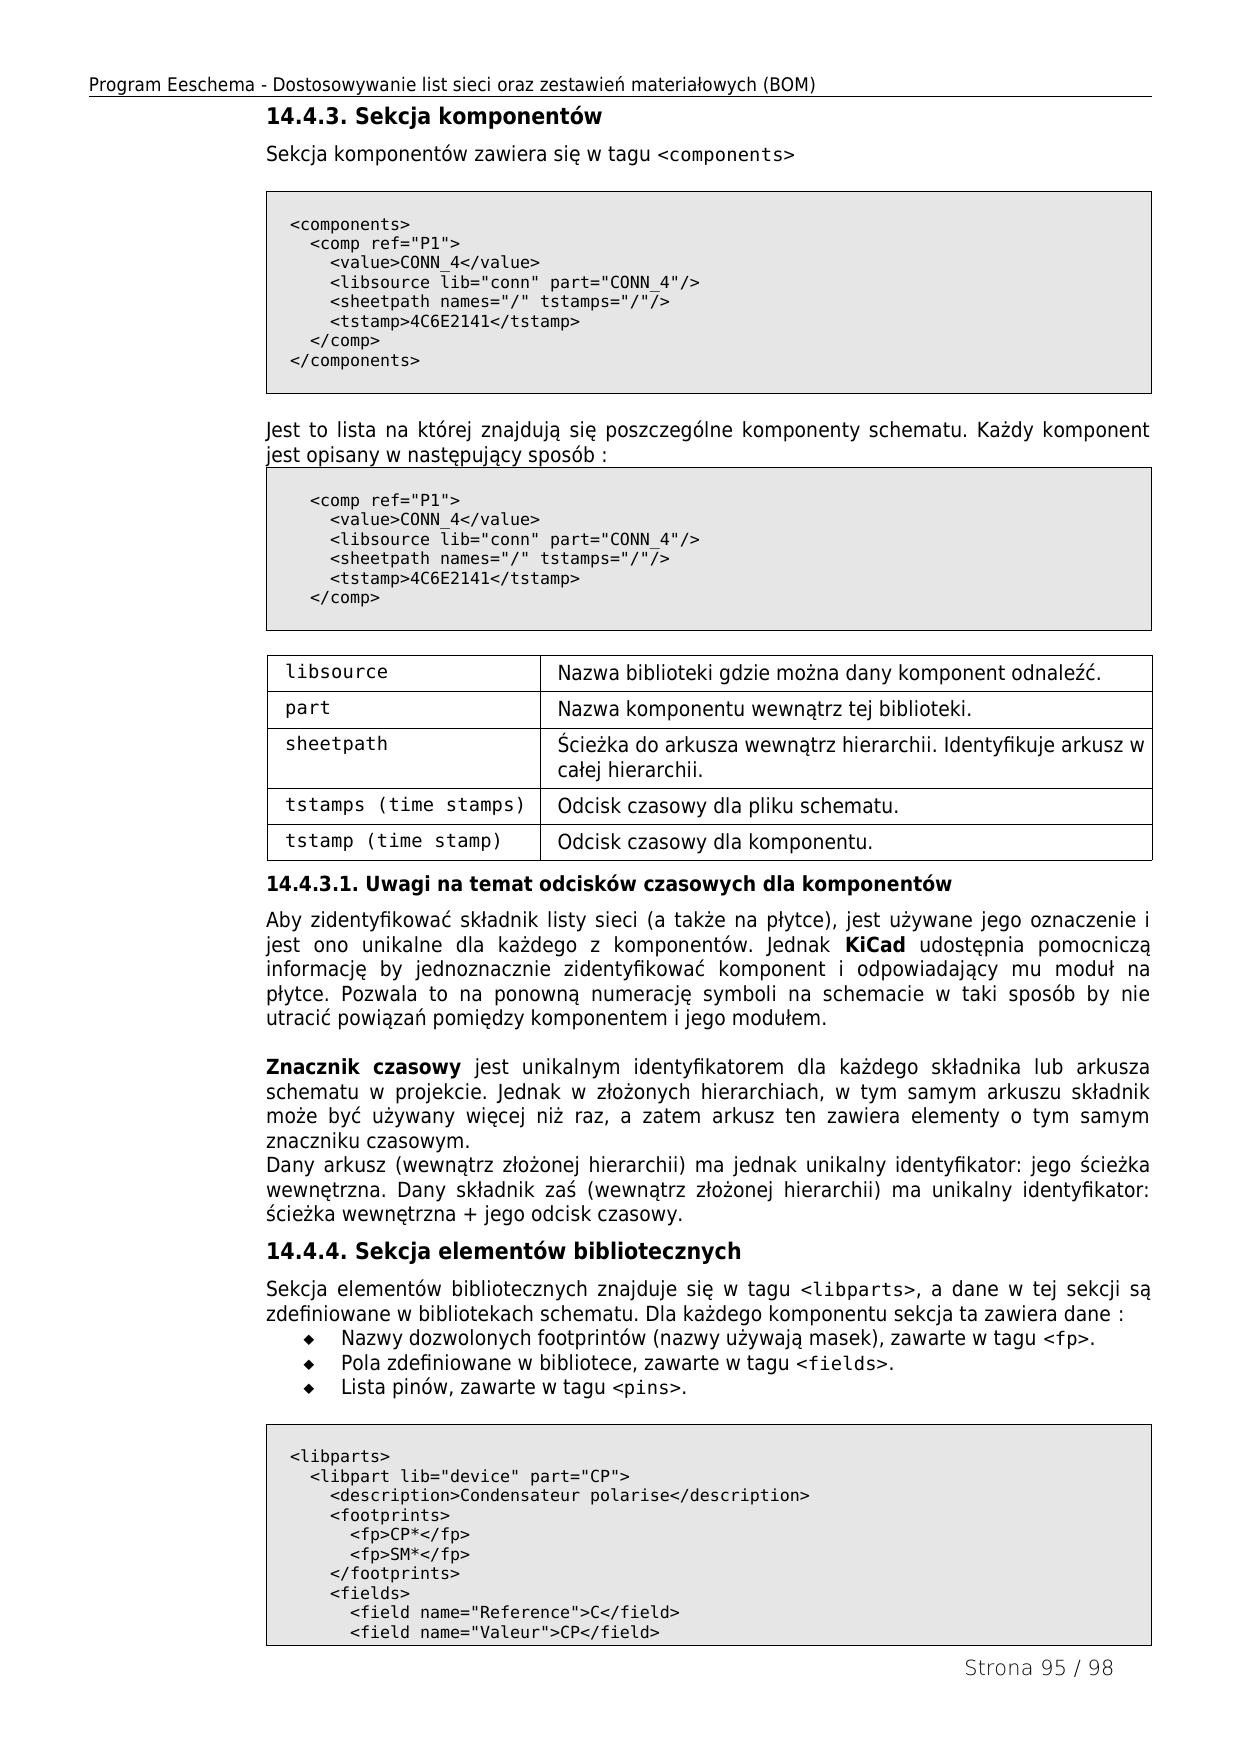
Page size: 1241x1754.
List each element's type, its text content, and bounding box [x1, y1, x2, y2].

list Lista pinów, zawarte w tagu <pins>. [303, 1375, 1152, 1399]
text <value>CONN_4</value> [267, 249, 1151, 269]
text Jest to lista na której znajdują się poszczególne komponenty schematu. Każdy komponent jest opisany w następujący sposób : [266, 418, 1152, 467]
text <comp ref="P1"> [267, 487, 1151, 506]
text Sekcja elementów bibliotecznych znajduje się w tagu <libparts>, a dane w tej sekcji są zdefiniowane w bibliotekach schematu. Dla każdego komponentu sekcja ta zawiera dane : [266, 1277, 1152, 1326]
text <libparts> [267, 1443, 1151, 1463]
text </components> [267, 347, 1151, 366]
text <sheetpath names="/" tstamps="/"/> [267, 288, 1151, 308]
text <libsource lib="conn" part="CONN_4"/> [267, 269, 1151, 288]
text </comp> [267, 327, 1151, 347]
table_cell Odcisk czasowy dla pliku schematu. [541, 789, 1152, 824]
text <libpart lib="device" part="CP"> [267, 1463, 1151, 1482]
table_header Nazwa biblioteki gdzie można dany komponent odnaleźć. [541, 656, 1152, 691]
text Sekcja komponentów zawiera się w tagu <components> [266, 142, 1152, 167]
table_header libsource [268, 656, 540, 691]
text <value>CONN_4</value> [267, 506, 1151, 526]
table_cell sheetpath [268, 729, 540, 788]
subtitle Uwagi na temat odcisków czasowych dla komponentów [266, 872, 1152, 896]
text <footprints> [267, 1502, 1151, 1521]
text <sheetpath names="/" tstamps="/"/> [267, 545, 1151, 564]
text <description>Condensateur polarise</description> [267, 1482, 1151, 1502]
text <fp>CP*</fp> [267, 1521, 1151, 1541]
table_cell Ścieżka do arkusza wewnątrz hierarchii. Identyfikuje arkusz w całej hierarchii. [541, 729, 1152, 788]
text </comp> [267, 584, 1151, 603]
text Znacznik czasowy jest unikalnym identyfikatorem dla każdego składnika lub arkusza schematu w projekcie. Jednak w złożonych hierarchiach, w tym samym arkuszu składnik może być używany więcej niż raz, a zatem arkusz ten zawiera elementy o tym samym znaczniku czasowym. [266, 1055, 1152, 1153]
text <fields> [267, 1580, 1151, 1599]
text </footprints> [267, 1560, 1151, 1580]
subtitle Sekcja komponentów [266, 103, 1152, 130]
text <fp>SM*</fp> [267, 1541, 1151, 1560]
table_cell part [268, 692, 540, 728]
text <field name="Reference">C</field> [267, 1599, 1151, 1619]
list Pola zdefiniowane w bibliotece, zawarte w tagu <fields>. [303, 1350, 1152, 1375]
list Nazwy dozwolonych footprintów (nazwy używają masek), zawarte w tagu <fp>. [303, 1326, 1152, 1350]
subtitle Sekcja elementów bibliotecznych [266, 1238, 1152, 1265]
text <tstamp>4C6E2141</tstamp> [267, 564, 1151, 584]
table_cell Nazwa komponentu wewnątrz tej biblioteki. [541, 692, 1152, 728]
text <libsource lib="conn" part="CONN_4"/> [267, 526, 1151, 545]
text Aby zidentyfikować składnik listy sieci (a także na płytce), jest używane jego oznaczenie i jest ono unikalne dla każdego z komponentów. Jednak KiCad udostępnia pomocniczą informację by jednoznacznie zidentyfikować komponent i odpowiadający mu moduł na płytce. Pozwala to na ponowną numerację symboli na schemacie w taki sposób by nie utracić powiązań pomiędzy komponentem i jego modułem. [266, 908, 1152, 1031]
text <comp ref="P1"> [267, 230, 1151, 249]
text Dany arkusz (wewnątrz złożonej hierarchii) ma jednak unikalny identyfikator: jego ścieżka wewnętrzna. Dany składnik zaś (wewnątrz złożonej hierarchii) ma unikalny identyfikator: ścieżka wewnętrzna + jego odcisk czasowy. [266, 1153, 1152, 1226]
table_cell Odcisk czasowy dla komponentu. [541, 825, 1152, 860]
table_cell tstamps (time stamps) [268, 789, 540, 824]
text <tstamp>4C6E2141</tstamp> [267, 308, 1151, 327]
text <field name="Valeur">CP</field> [267, 1619, 1151, 1645]
text <components> [267, 211, 1151, 230]
table_cell tstamp (time stamp) [268, 825, 540, 860]
